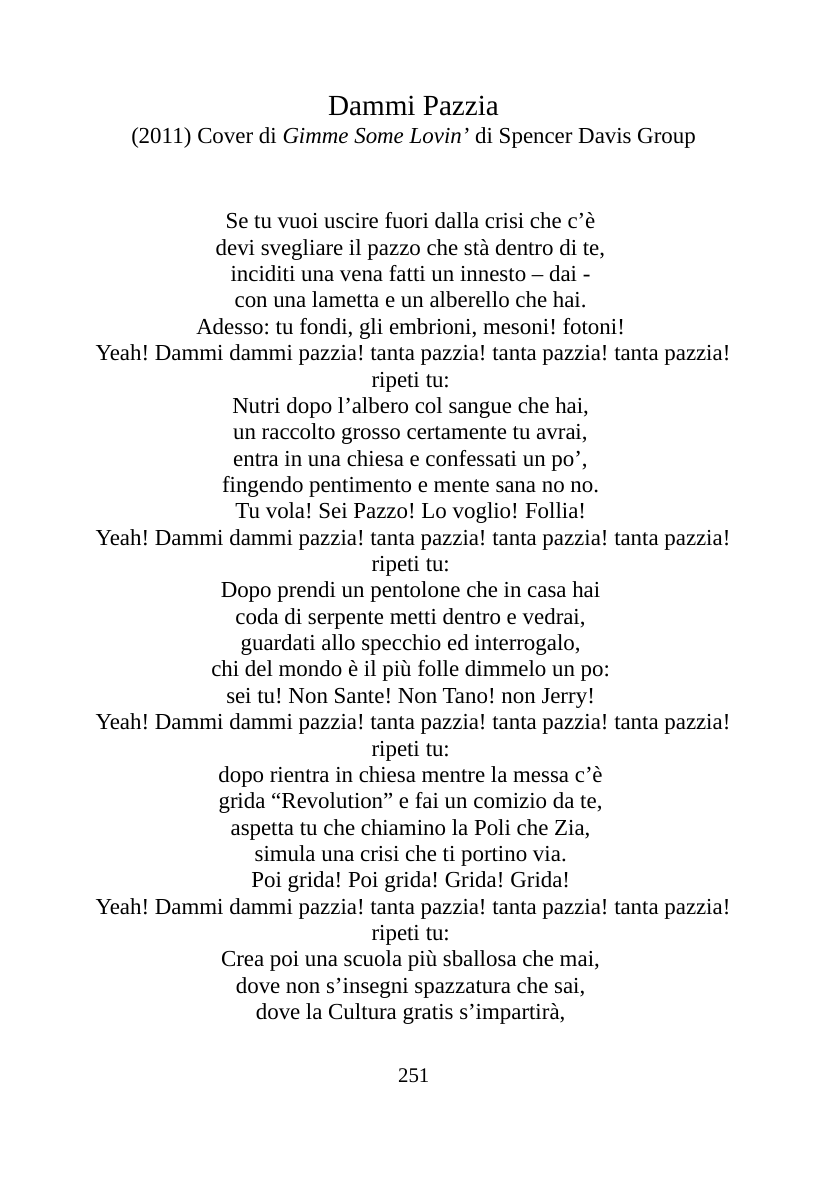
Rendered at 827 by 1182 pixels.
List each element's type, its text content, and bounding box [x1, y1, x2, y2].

text Dopo prendi un pentolone che in casa hai [88, 576, 738, 603]
text Adesso: tu fondi, gli embrioni, mesoni! fotoni! [88, 313, 738, 339]
text Crea poi una scuola più sballosa che mai, [88, 945, 738, 972]
text un raccolto grosso certamente tu avrai, [88, 418, 738, 445]
text dopo rientra in chiesa mentre la messa c’è [88, 761, 738, 787]
text con una lametta e un alberello che hai. [88, 287, 738, 313]
text sei tu! Non Sante! Non Tano! non Jerry! [88, 682, 738, 708]
text inciditi una vena fatti un innesto – dai - [88, 260, 738, 287]
text Dammi Pazzia (2011) Cover di Gimme Some Lovin’ di Spencer Davis Group [88, 88, 738, 148]
text Yeah! Dammi dammi pazzia! tanta pazzia! tanta pazzia! tanta pazzia! ripeti tu: [88, 524, 738, 576]
text aspetta tu che chiamino la Poli che Zia, [88, 814, 738, 840]
text grida “Revolution” e fai un comizio da te, [88, 787, 738, 814]
text Poi grida! Poi grida! Grida! Grida! [88, 866, 738, 893]
text dove la Cultura gratis s’impartirà, [88, 998, 738, 1024]
text Yeah! Dammi dammi pazzia! tanta pazzia! tanta pazzia! tanta pazzia! ripeti tu: [88, 708, 738, 761]
text guardati allo specchio ed interrogalo, [88, 629, 738, 656]
text simula una crisi che ti portino via. [88, 840, 738, 866]
text entra in una chiesa e confessati un po’, [88, 445, 738, 471]
text fingendo pentimento e mente sana no no. [88, 471, 738, 497]
text coda di serpente metti dentro e vedrai, [88, 603, 738, 629]
text chi del mondo è il più folle dimmelo un po: [88, 656, 738, 682]
text Yeah! Dammi dammi pazzia! tanta pazzia! tanta pazzia! tanta pazzia! ripeti tu: [88, 339, 738, 392]
text devi svegliare il pazzo che stà dentro di te, [88, 234, 738, 260]
text Tu vola! Sei Pazzo! Lo voglio! Follia! [88, 497, 738, 524]
text Se tu vuoi uscire fuori dalla crisi che c’è [88, 207, 738, 234]
text Nutri dopo l’albero col sangue che hai, [88, 392, 738, 418]
text Yeah! Dammi dammi pazzia! tanta pazzia! tanta pazzia! tanta pazzia! ripeti tu: [88, 893, 738, 945]
text dove non s’insegni spazzatura che sai, [88, 972, 738, 998]
